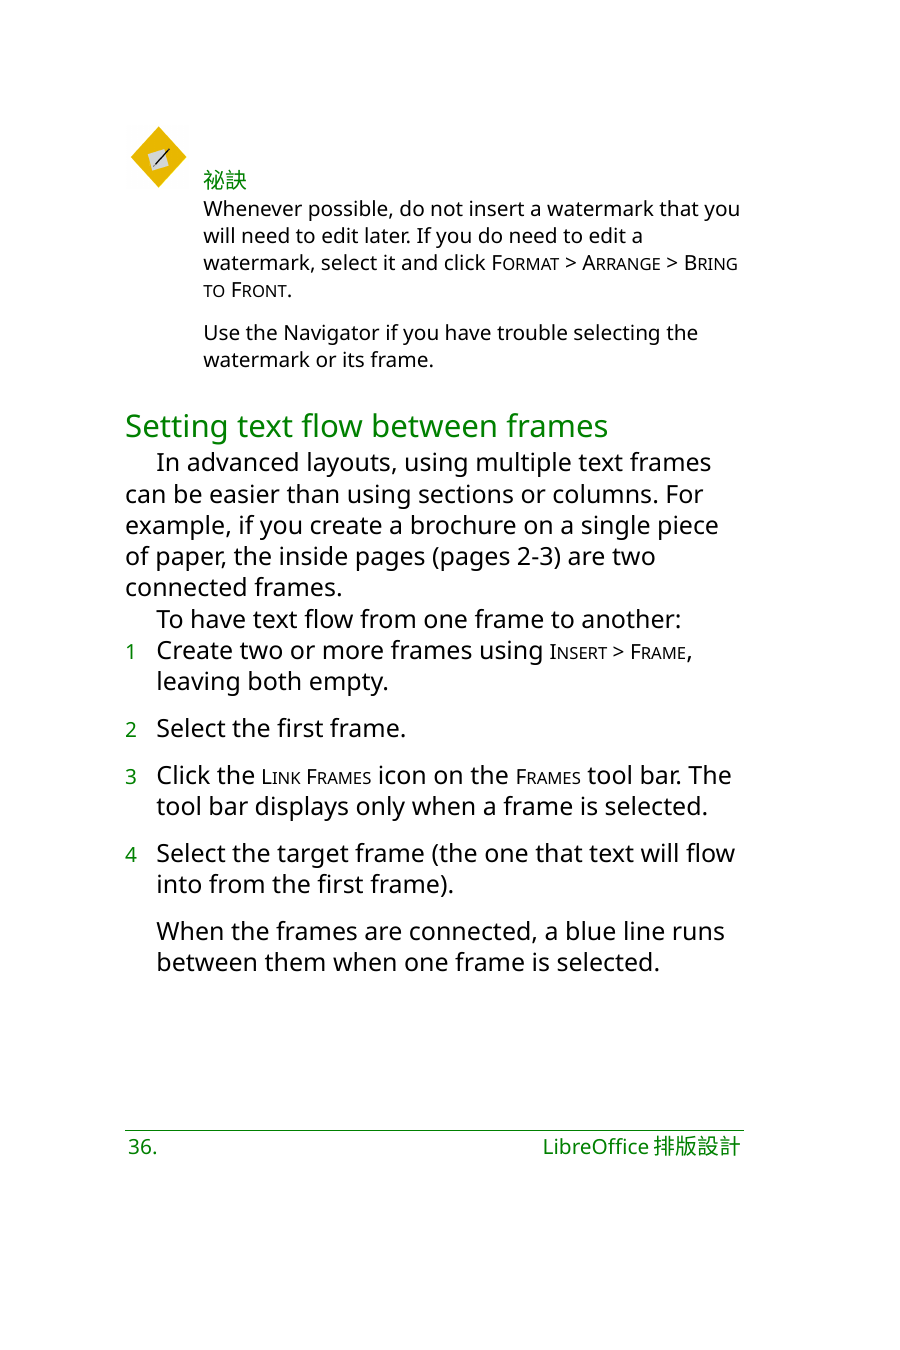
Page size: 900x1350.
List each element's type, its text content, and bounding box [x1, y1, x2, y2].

list 祕訣 [125, 125, 744, 195]
text When the frames are connected, a blue line runs between them when one frame is selected. [156, 916, 744, 978]
list Click the Link Frames icon on the Frames tool bar. The tool bar displays only when a frame is selected. [125, 759, 744, 822]
picture [126, 125, 189, 189]
text To have text flow from one frame to another: [125, 603, 744, 634]
list Select the target frame (the one that text will flow into from the first frame). [125, 837, 744, 900]
text In advanced layouts, using multiple text frames can be easier than using sections or columns. For example, if you create a brochure on a single piece of paper, the inside pages (pages 2-3) are two connected frames. [125, 447, 744, 603]
text Whenever possible, do not insert a watermark that you will need to edit later. If you do need to edit a watermark, select it and click Format > Arrange > Bring to Front. [203, 195, 744, 303]
list Create two or more frames using Insert > Frame, leaving both empty. [125, 634, 744, 697]
subtitle Setting text flow between frames [125, 404, 744, 447]
text Use the Navigator if you have trouble selecting the watermark or its frame. [203, 319, 744, 373]
list Select the first frame. [125, 712, 744, 744]
